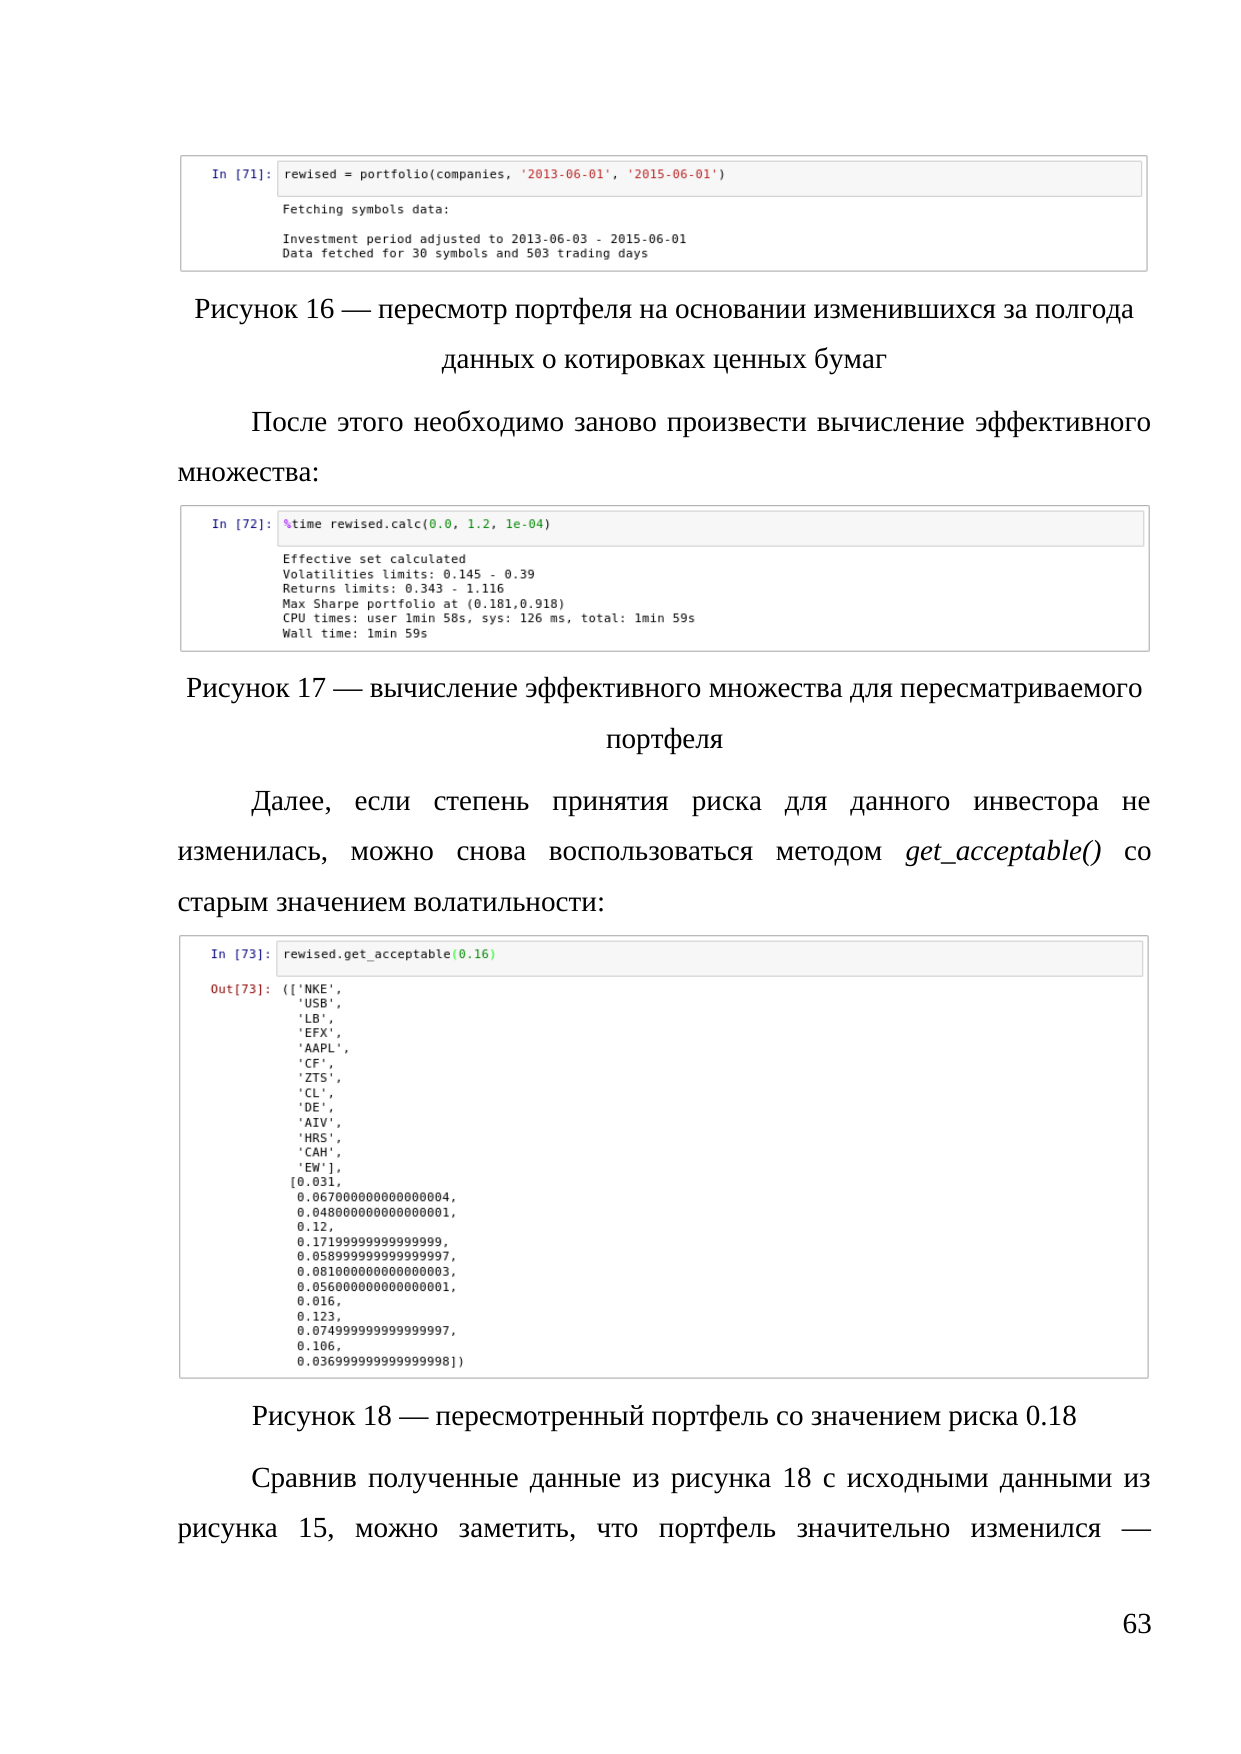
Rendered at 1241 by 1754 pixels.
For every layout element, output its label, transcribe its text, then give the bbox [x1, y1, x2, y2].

text Рисунок 18 — пересмотренный портфель со значением риска 0.18 [177, 1382, 1152, 1432]
text Рисунок 16 — пересмотр портфеля на основании изменившихся за полгода данных о котировках ценных бумаг [177, 275, 1152, 375]
text Сравнив полученные данные из рисунка 18 с исходными данными из рисунка 15, можно заметить, что портфель значительно изменился — [177, 1460, 1152, 1544]
picture [177, 933, 1152, 1382]
text Рисунок 17 — вычисление эффективного множества для пересматриваемого портфеля [177, 654, 1152, 754]
text Далее, если степень принятия риска для данного инвестора не изменилась, можно снова воспользоваться методом get_acceptable() со старым значением волатильности: [177, 783, 1152, 917]
text После этого необходимо заново произвести вычисление эффективного множества: [177, 404, 1152, 487]
picture [177, 504, 1152, 654]
picture [177, 153, 1152, 275]
